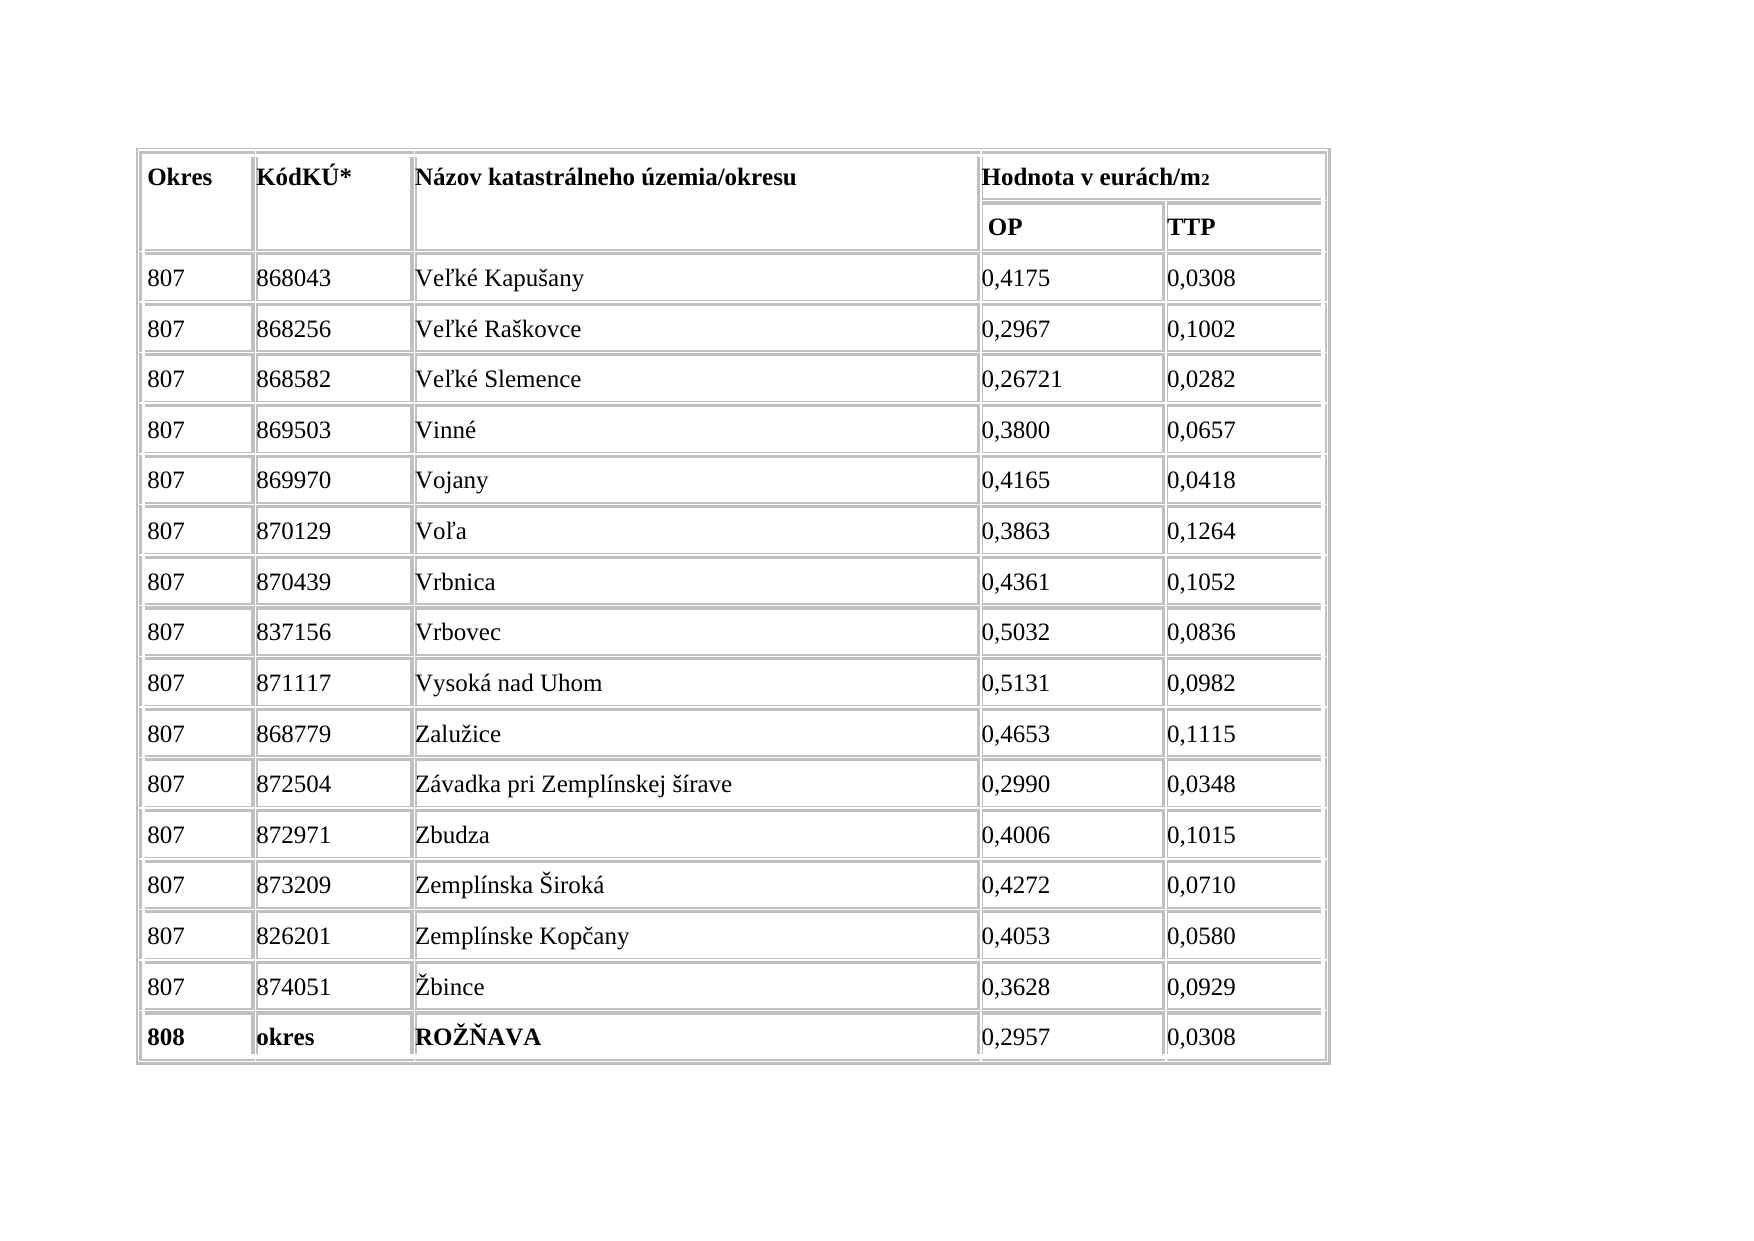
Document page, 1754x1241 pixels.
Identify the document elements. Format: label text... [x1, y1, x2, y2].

table_header Hodnota v eurách/m2 [980, 149, 1328, 198]
table_cell 807 [139, 907, 254, 958]
table_cell OP [983, 205, 1162, 249]
table_cell 868256 [258, 306, 410, 350]
table_cell 807 [139, 553, 254, 603]
table_cell Zemplínske Kopčany [417, 913, 977, 958]
table_cell 807 [139, 856, 254, 907]
table_cell 0,0657 [1165, 401, 1328, 451]
table_cell 0,2957 [980, 1008, 1165, 1059]
table_cell 807 [139, 705, 254, 755]
table_cell 872971 [258, 812, 410, 856]
table_cell Vysoká nad Uhom [417, 660, 977, 704]
table_cell 0,0929 [1165, 958, 1328, 1008]
table_cell 807 [139, 958, 254, 1008]
table_cell 807 [139, 300, 254, 350]
table_cell 0,4361 [983, 559, 1162, 603]
table_cell 807 [139, 603, 254, 654]
table_cell 0,1002 [1165, 300, 1328, 350]
table_cell 807 [139, 401, 254, 451]
table_cell Vrbovec [417, 610, 977, 654]
table_cell 0,0982 [1165, 654, 1328, 704]
table_cell 0,0580 [1165, 907, 1328, 958]
table_cell 0,0348 [1165, 755, 1328, 806]
table_header Názov katastrálneho územia/okresu [414, 149, 980, 249]
table_cell 0,5131 [983, 660, 1162, 704]
table_cell ROŽŇAVA [414, 1008, 980, 1059]
table_cell 0,5032 [983, 610, 1162, 654]
table_cell 0,4165 [983, 458, 1162, 502]
table_cell Zemplínska Široká [417, 863, 977, 907]
table_cell Vrbnica [417, 559, 977, 603]
table_cell 0,0418 [1165, 451, 1328, 502]
table_cell 837156 [258, 610, 410, 654]
table_cell 808 [139, 1008, 254, 1059]
table_cell Veľké Kapušany [417, 255, 977, 299]
table_cell 807 [139, 451, 254, 502]
table_cell Vinné [417, 407, 977, 451]
table_cell 807 [139, 350, 254, 401]
table_cell Zbudza [417, 812, 977, 856]
table_cell 0,0308 [1165, 249, 1328, 299]
table_cell Veľké Slemence [417, 356, 977, 401]
table_cell 868779 [258, 711, 410, 755]
table_cell 0,4272 [983, 863, 1162, 907]
table_cell 871117 [258, 660, 410, 704]
table_cell TTP [1165, 198, 1328, 249]
table_cell 0,3800 [983, 407, 1162, 451]
table_cell 0,3628 [983, 964, 1162, 1008]
table_cell okres [255, 1008, 413, 1059]
table_header KódKÚ* [255, 149, 413, 249]
table_cell 807 [139, 249, 254, 299]
table_cell 807 [139, 755, 254, 806]
table_cell 872504 [258, 761, 410, 806]
table_cell 0,1052 [1165, 553, 1328, 603]
table_cell 0,26721 [983, 356, 1162, 401]
table_cell 870129 [258, 508, 410, 553]
table_cell 0,4175 [983, 255, 1162, 299]
table_cell Závadka pri Zemplínskej šírave [417, 761, 977, 806]
table_cell 869970 [258, 458, 410, 502]
table_cell Voľa [417, 508, 977, 553]
table_cell 0,1264 [1165, 502, 1328, 553]
table_cell 870439 [258, 559, 410, 603]
table_cell 0,0836 [1165, 603, 1328, 654]
table_cell Zalužice [417, 711, 977, 755]
table_cell 0,4006 [983, 812, 1162, 856]
table_cell 868582 [258, 356, 410, 401]
table_cell Žbince [417, 964, 977, 1008]
table_cell 0,0282 [1165, 350, 1328, 401]
table_cell 868043 [258, 255, 410, 299]
table_cell 0,1115 [1165, 705, 1328, 755]
table_cell 826201 [258, 913, 410, 958]
table_cell Veľké Raškovce [417, 306, 977, 350]
table_cell 869503 [258, 407, 410, 451]
table_cell 807 [139, 654, 254, 704]
table_cell 0,2967 [983, 306, 1162, 350]
table_cell 874051 [258, 964, 410, 1008]
table_cell 807 [139, 806, 254, 856]
table_cell 0,2990 [983, 761, 1162, 806]
table_cell 0,1015 [1165, 806, 1328, 856]
table_cell 0,3863 [983, 508, 1162, 553]
table_cell 873209 [258, 863, 410, 907]
table_cell 807 [139, 502, 254, 553]
table_header Okres [142, 154, 254, 249]
table_cell 0,4053 [983, 913, 1162, 958]
table_cell 0,4653 [983, 711, 1162, 755]
table_cell Vojany [417, 458, 977, 502]
table_cell 0,0710 [1165, 856, 1328, 907]
table_cell 0,0308 [1165, 1008, 1328, 1059]
